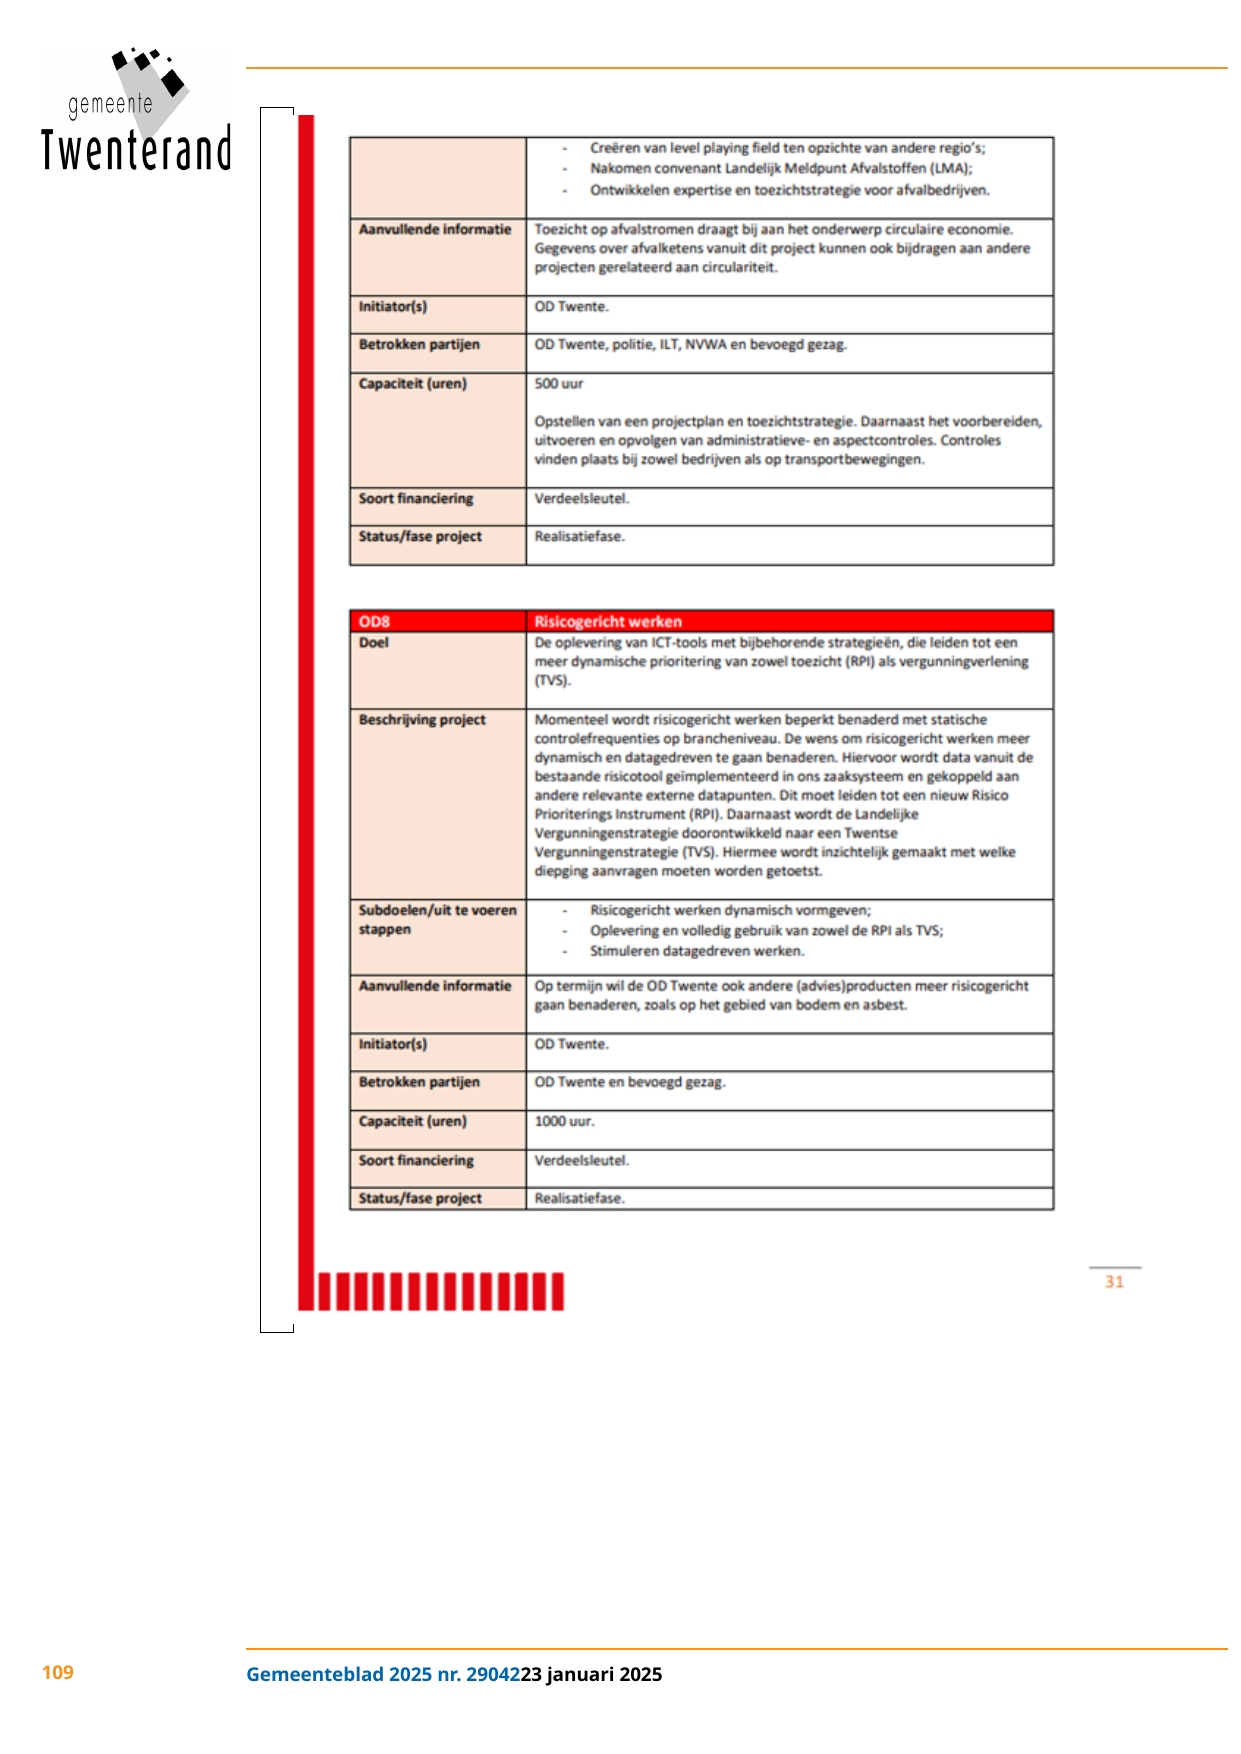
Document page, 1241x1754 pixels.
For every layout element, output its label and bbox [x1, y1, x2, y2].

picture [268, 115, 1155, 1324]
picture [41, 47, 231, 172]
